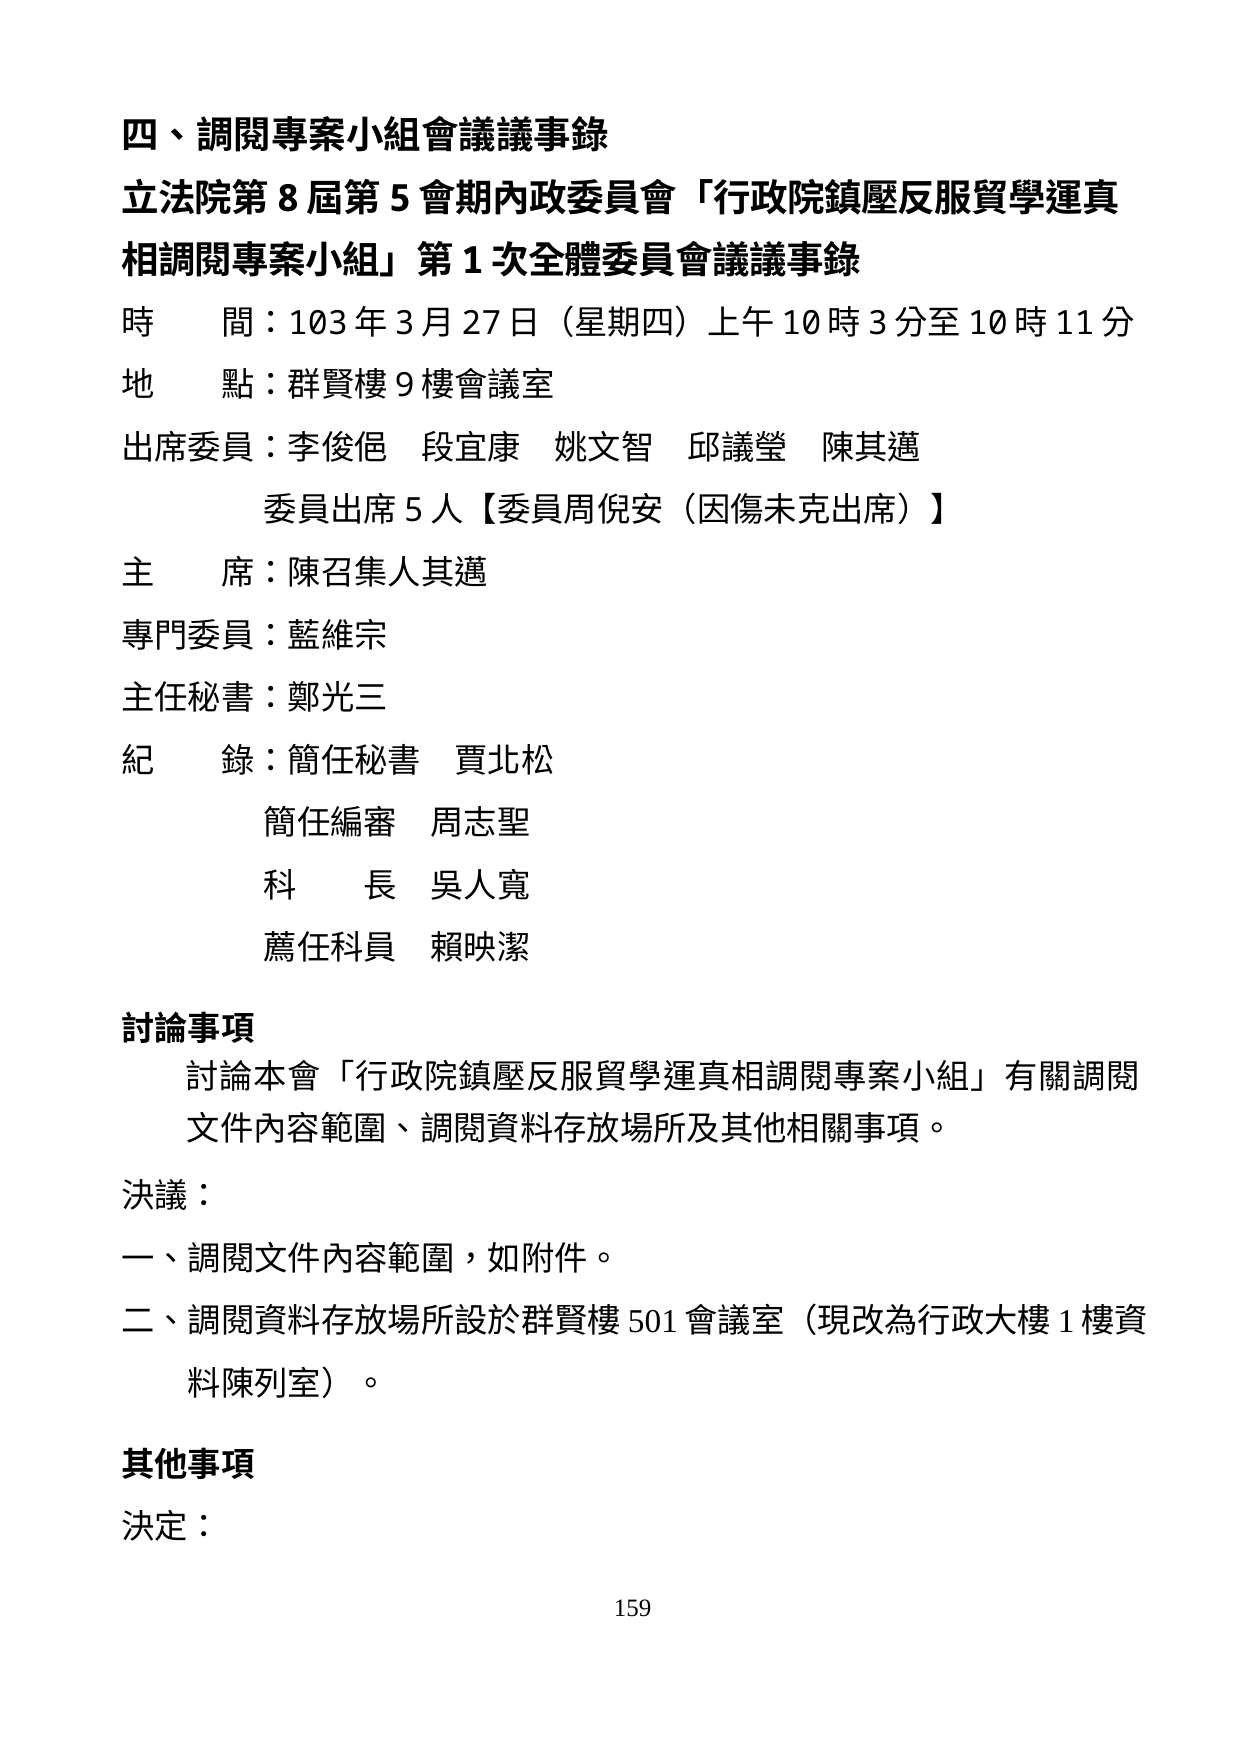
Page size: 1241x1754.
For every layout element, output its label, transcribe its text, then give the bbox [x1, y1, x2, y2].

text 討論事項 [121, 984, 1143, 1047]
text 決議： [121, 1151, 1157, 1214]
text 主 席：陳召集人其邁 [121, 528, 1240, 591]
text 決定： [121, 1482, 1157, 1545]
text 一、調閱文件內容範圍，如附件。 [121, 1214, 1157, 1276]
text 時 間：103年3月27日（星期四）上午10時3分至10時11分 [121, 278, 1144, 341]
text 薦任科員 賴映潔 [263, 903, 1240, 966]
text 委員出席5人【委員周倪安（因傷未克出席）】 [263, 466, 1144, 528]
text 討論本會「行政院鎮壓反服貿學運真相調閱專案小組」有關調閱文件內容範圍、調閱資料存放場所及其他相關事項。 [185, 1047, 1143, 1151]
text 二、調閱資料存放場所設於群賢樓501會議室（現改為行政大樓1樓資料陳列室）。 [121, 1276, 1157, 1401]
text 其他事項 [121, 1420, 1143, 1482]
text 科 長 吳人寬 [263, 841, 1240, 903]
text 地 點：群賢樓9樓會議室 [121, 341, 1144, 403]
text 簡任編審 周志聖 [263, 778, 1240, 841]
text 出席委員：李俊俋 段宜康 姚文智 邱議瑩 陳其邁 [121, 403, 1068, 466]
text 四、調閱專案小組會議議事錄 [121, 91, 1144, 153]
text 專門委員：藍維宗 [121, 591, 1240, 653]
text 立法院第8屆第5會期內政委員會「行政院鎮壓反服貿學運真相調閱專案小組」第1次全體委員會議議事錄 [121, 153, 1144, 278]
text 紀 錄：簡任秘書 賈北松 [121, 716, 1240, 778]
text 主任秘書：鄭光三 [121, 653, 1240, 716]
